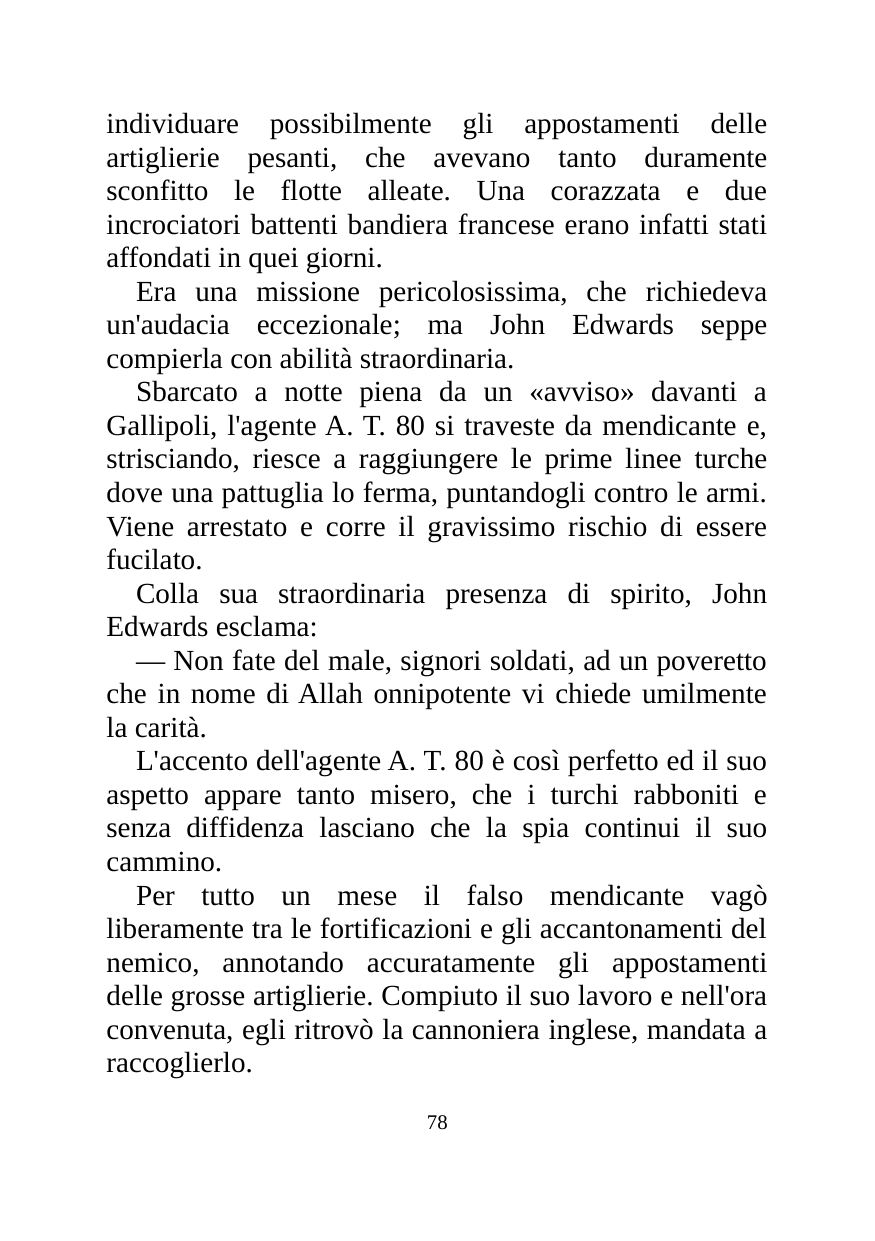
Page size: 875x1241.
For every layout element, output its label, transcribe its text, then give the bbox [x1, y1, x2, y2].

text Era una missione pericolosissima, che richiedeva un'audacia eccezionale; ma John Edwards seppe compierla con abilità straordinaria. [106, 274, 768, 374]
text individuare possibilmente gli appostamenti delle artiglierie pesanti, che avevano tanto duramente sconfitto le flotte alleate. Una corazzata e due incrociatori battenti bandiera francese erano infatti stati affondati in quei giorni. [106, 106, 768, 274]
text Sbarcato a notte piena da un «avviso» davanti a Gallipoli, l'agente A. T. 80 si traveste da mendicante e, strisciando, riesce a raggiungere le prime linee turche dove una pattuglia lo ferma, puntandogli contro le armi. Viene arrestato e corre il gravissimo rischio di essere fucilato. [106, 374, 768, 576]
text — Non fate del male, signori soldati, ad un poveretto che in nome di Allah onnipotente vi chiede umilmente la carità. [106, 643, 768, 743]
text L'accento dell'agente A. T. 80 è così perfetto ed il suo aspetto appare tanto misero, che i turchi rabboniti e senza diffidenza lasciano che la spia continui il suo cammino. [106, 743, 768, 878]
text Per tutto un mese il falso mendicante vagò liberamente tra le fortificazioni e gli accantonamenti del nemico, annotando accuratamente gli appostamenti delle grosse artiglierie. Compiuto il suo lavoro e nell'ora convenuta, egli ritrovò la cannoniera inglese, mandata a raccoglierlo. [106, 878, 768, 1079]
text Colla sua straordinaria presenza di spirito, John Edwards esclama: [106, 576, 768, 643]
